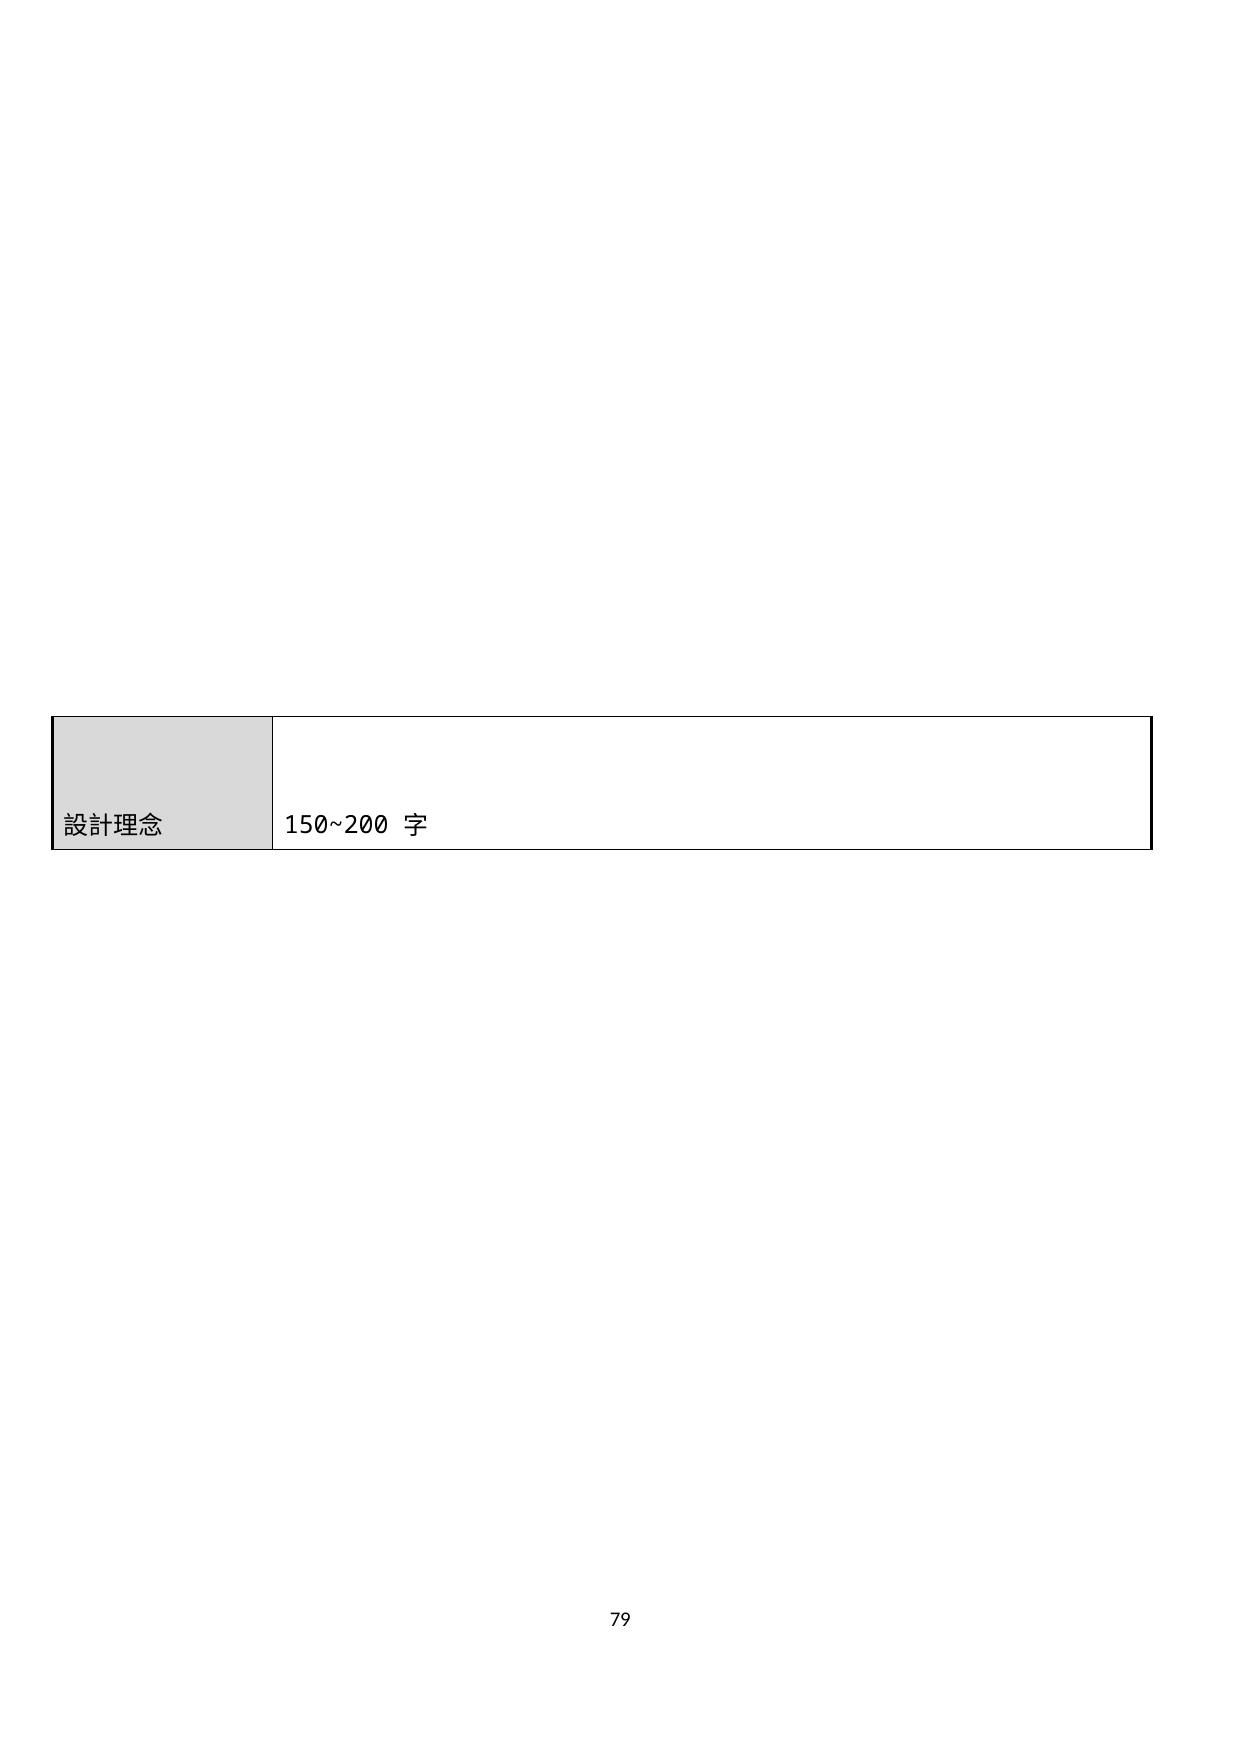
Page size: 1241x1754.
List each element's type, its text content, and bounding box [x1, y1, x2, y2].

table_cell 設計理念 [54, 717, 272, 849]
table_cell 150~200 字 [273, 717, 1150, 849]
